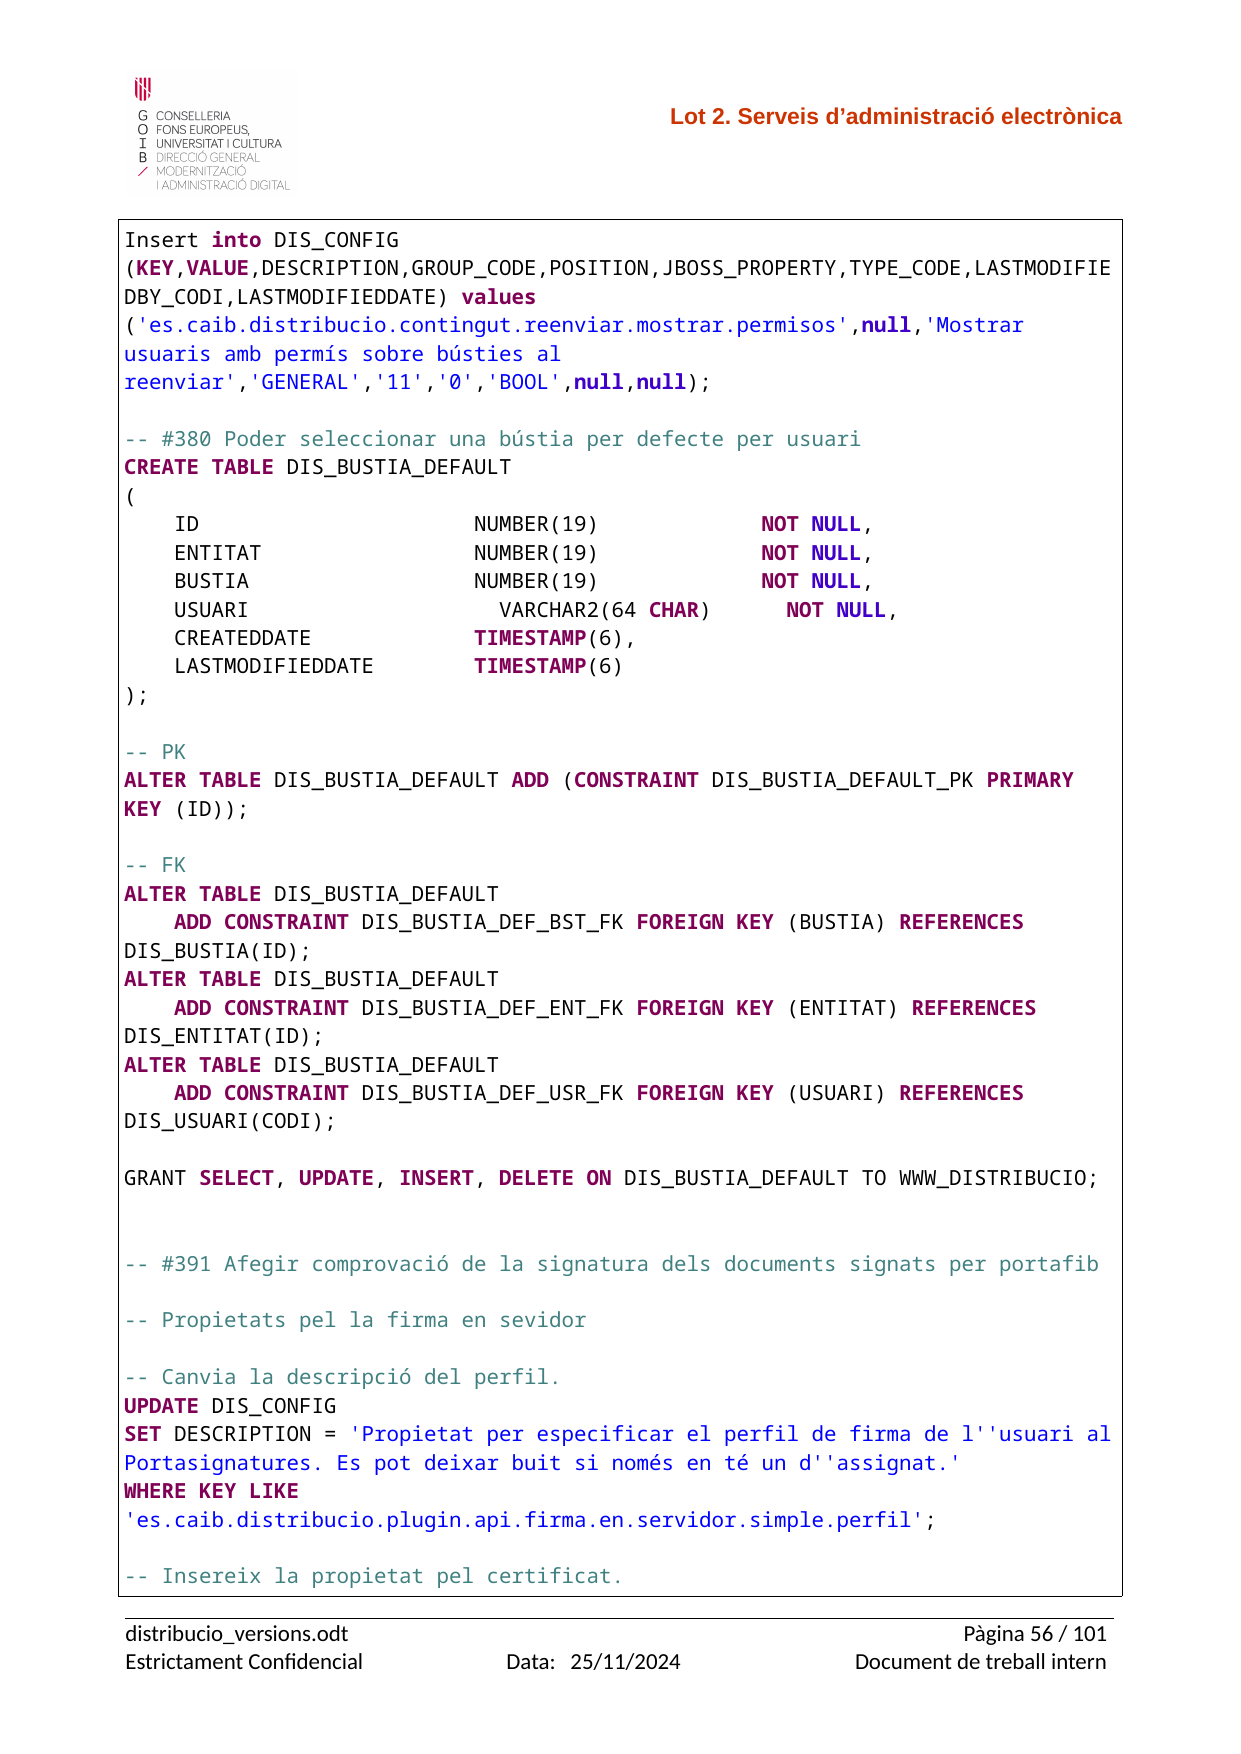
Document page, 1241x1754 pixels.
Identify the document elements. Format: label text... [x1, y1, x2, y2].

picture [126, 70, 299, 197]
table_header Insert into DIS_CONFIG (KEY,VALUE,DESCRIPTION,GROUP_CODE,POSITION,JBOSS_PROPERTY,TYPE_CODE,LASTMODIFIEDBY_CODI,LASTMODIFIEDDATE) values ('es.caib.distribucio.contingut.reenviar.mostrar.permisos',null,'Mostrar usuaris amb permís sobre bústies al reenviar','GENERAL','11','0','BOOL',null,null); -- #380 Poder seleccionar una bústia per defecte per usuari CREATE TABLE DIS_BUSTIA_DEFAULT ( ID NUMBER(19) NOT NULL, ENTITAT NUMBER(19) NOT NULL, BUSTIA NUMBER(19) NOT NULL, USUARI VARCHAR2(64 CHAR) NOT NULL, CREATEDDATE TIMESTAMP(6), LASTMODIFIEDDATE TIMESTAMP(6) ); -- PK ALTER TABLE DIS_BUSTIA_DEFAULT ADD (CONSTRAINT DIS_BUSTIA_DEFAULT_PK PRIMARY KEY (ID)); -- FK ALTER TABLE DIS_BUSTIA_DEFAULT ADD CONSTRAINT DIS_BUSTIA_DEF_BST_FK FOREIGN KEY (BUSTIA) REFERENCES DIS_BUSTIA(ID); ALTER TABLE DIS_BUSTIA_DEFAULT ADD CONSTRAINT DIS_BUSTIA_DEF_ENT_FK FOREIGN KEY (ENTITAT) REFERENCES DIS_ENTITAT(ID); ALTER TABLE DIS_BUSTIA_DEFAULT ADD CONSTRAINT DIS_BUSTIA_DEF_USR_FK FOREIGN KEY (USUARI) REFERENCES DIS_USUARI(CODI); GRANT SELECT, UPDATE, INSERT, DELETE ON DIS_BUSTIA_DEFAULT TO WWW_DISTRIBUCIO; -- #391 Afegir comprovació de la signatura dels documents signats per portafib -- Propietats pel la firma en sevidor -- Canvia la descripció del perfil. UPDATE DIS_CONFIG SET DESCRIPTION = 'Propietat per especificar el perfil de firma de l''usuari al Portasignatures. Es pot deixar buit si només en té un d''assignat.' WHERE KEY LIKE 'es.caib.distribucio.plugin.api.firma.en.servidor.simple.perfil'; -- Insereix la propietat pel certificat. [119, 220, 1122, 1596]
